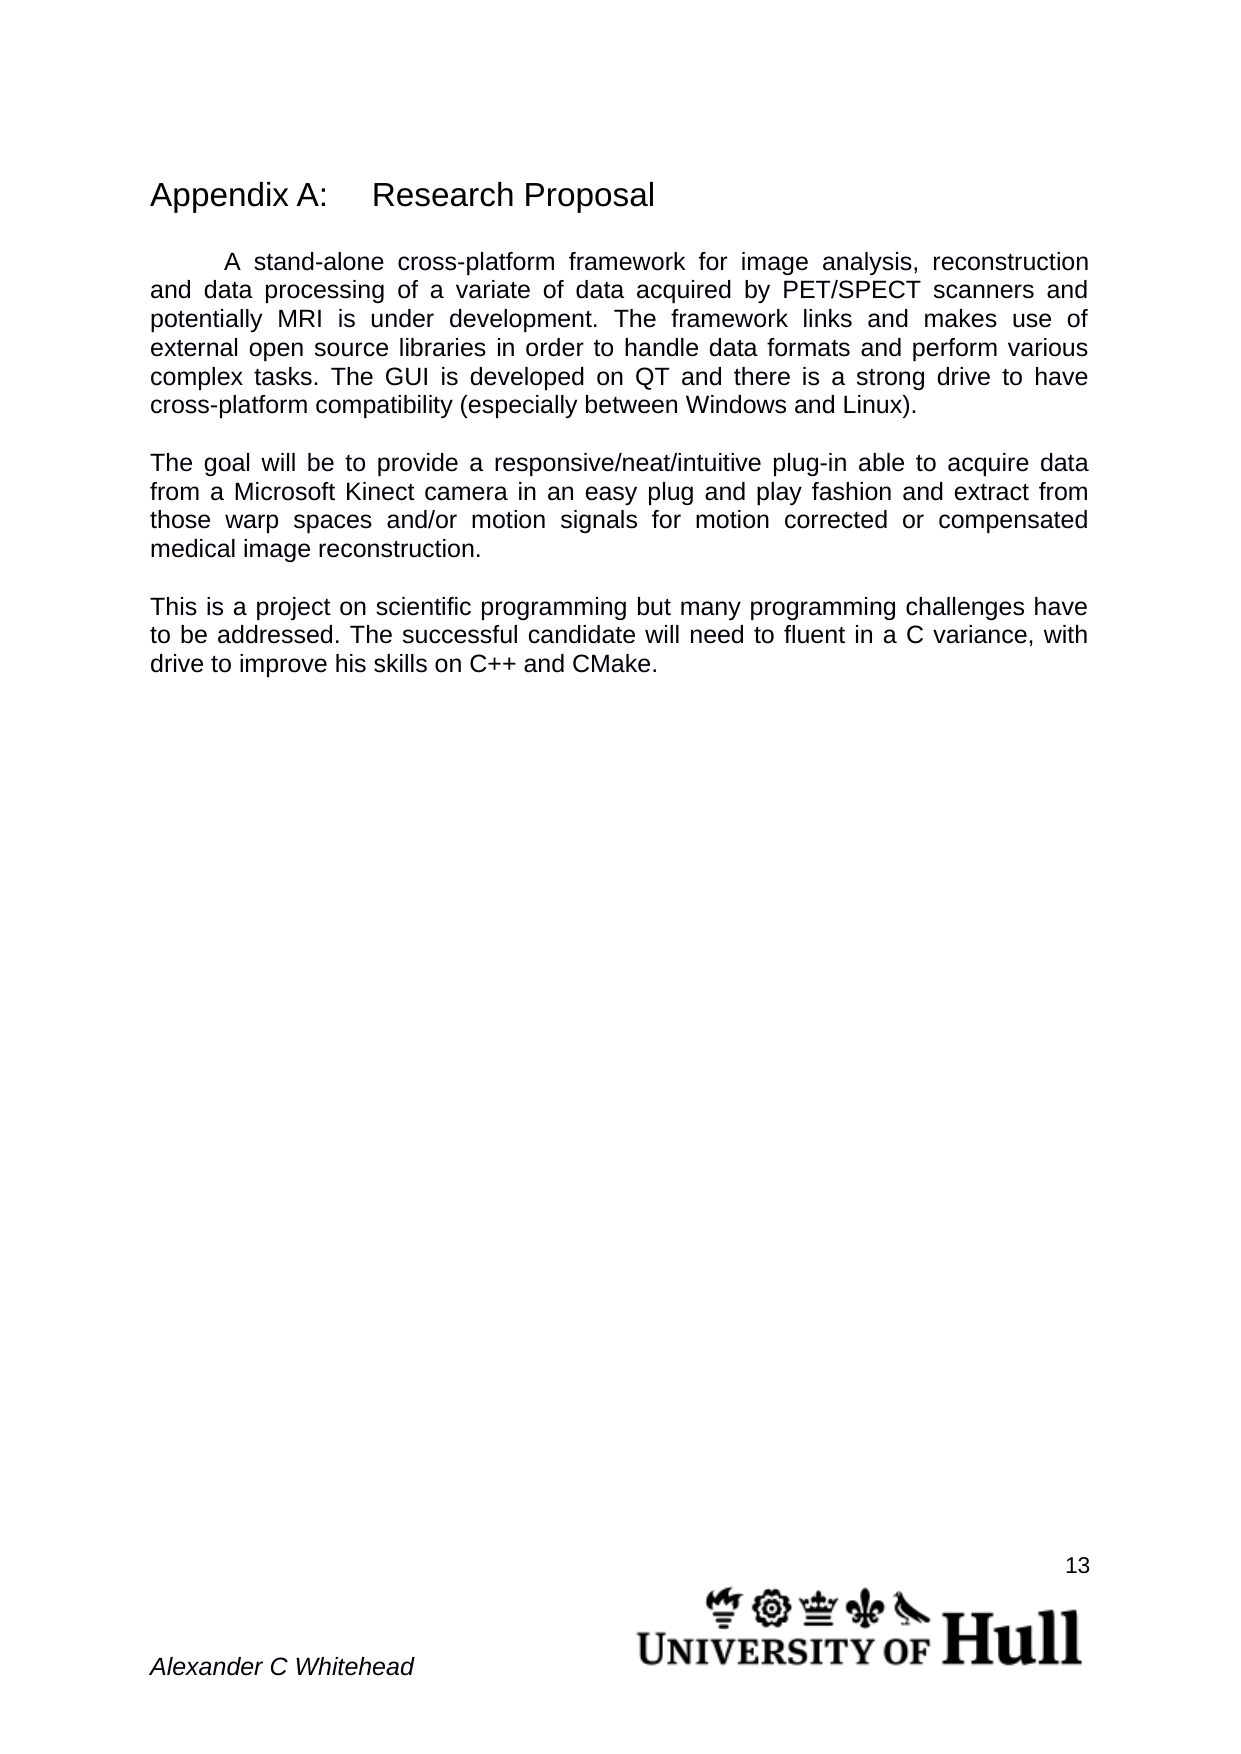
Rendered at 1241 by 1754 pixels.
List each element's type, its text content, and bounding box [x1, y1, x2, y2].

picture [630, 1578, 1091, 1675]
text The goal will be to provide a responsive/neat/intuitive plug-in able to acquire data from a Microsoft Kinect camera in an easy plug and play fashion and extract from those warp spaces and/or motion signals for motion corrected or compensated medical image reconstruction. [150, 448, 1090, 563]
text A stand-alone cross-platform framework for image analysis, reconstruction and data processing of a variate of data acquired by PET/SPECT scanners and potentially MRI is under development. The framework links and makes use of external open source libraries in order to handle data formats and perform various complex tasks. The GUI is developed on QT and there is a strong drive to have cross-platform compatibility (especially between Windows and Linux). [150, 247, 1090, 419]
subtitle Research Proposal [150, 175, 1090, 213]
text This is a project on scientific programming but many programming challenges have to be addressed. The successful candidate will need to fluent in a C variance, with drive to improve his skills on C++ and CMake. [150, 592, 1090, 678]
